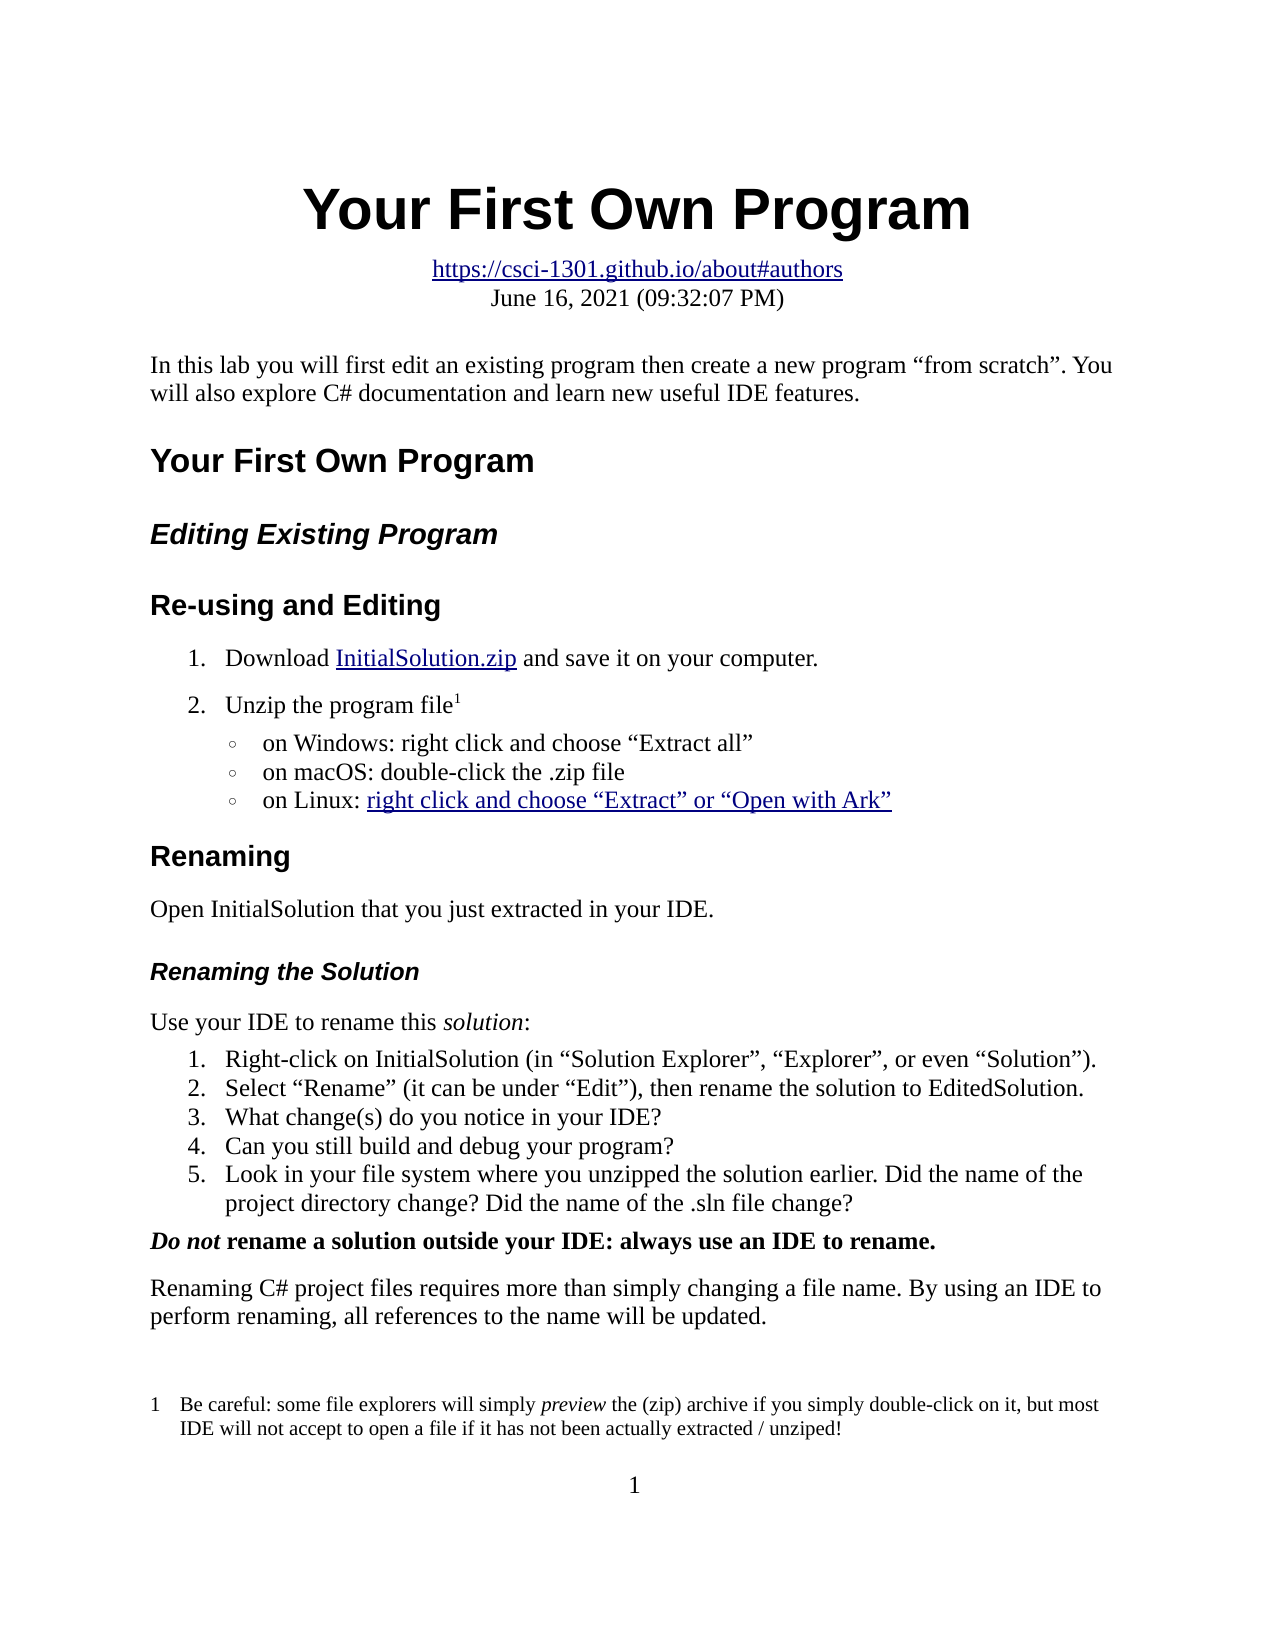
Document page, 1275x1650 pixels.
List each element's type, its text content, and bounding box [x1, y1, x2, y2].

text In this lab you will first edit an existing program then create a new program “from scratch”. You will also explore C# documentation and learn new useful IDE features. [150, 350, 1125, 407]
title Your First Own Program [150, 175, 1125, 242]
list on macOS: double-click the .zip file [225, 757, 1125, 785]
list Look in your file system where you unzipped the solution earlier. Did the name of the project directory change? Did the name of the .sln file change? [187, 1159, 1125, 1217]
list Be careful: some file explorers will simply preview the (zip) archive if you simply double-click on it, but most IDE will not accept to open a file if it has not been actually extracted / unziped! [150, 1392, 1125, 1440]
list Right-click on InitialSolution (in “Solution Explorer”, “Explorer”, or even “Solution”). [187, 1044, 1125, 1073]
text June 16, 2021 (09:32:07 PM) [150, 283, 1125, 312]
text https://csci-1301.github.io/about#authors [150, 254, 1125, 283]
subtitle Renaming the Solution [150, 957, 1125, 985]
list on Linux: right click and choose “Extract” or “Open with Ark” [225, 785, 1125, 814]
list Select “Rename” (it can be under “Edit”), then rename the solution to EditedSolution. [187, 1073, 1125, 1102]
list on Windows: right click and choose “Extract all” [225, 728, 1125, 757]
list What change(s) do you notice in your IDE? [187, 1102, 1125, 1131]
text Do not rename a solution outside your IDE: always use an IDE to rename. [150, 1226, 1125, 1255]
text Renaming C# project files requires more than simply changing a file name. By using an IDE to perform renaming, all references to the name will be updated. [150, 1273, 1125, 1330]
list Unzip the program file [187, 690, 1125, 719]
subtitle Editing Existing Program [150, 517, 1125, 551]
text Open InitialSolution that you just extracted in your IDE. [150, 894, 1125, 923]
subtitle Re-using and Editing [150, 588, 1125, 622]
text Use your IDE to rename this solution: [150, 1007, 1125, 1036]
list Download InitialSolution.zip and save it on your computer. [187, 643, 1125, 672]
subtitle Renaming [150, 839, 1125, 873]
subtitle Your First Own Program [150, 441, 1125, 480]
list Can you still build and debug your program? [187, 1131, 1125, 1159]
